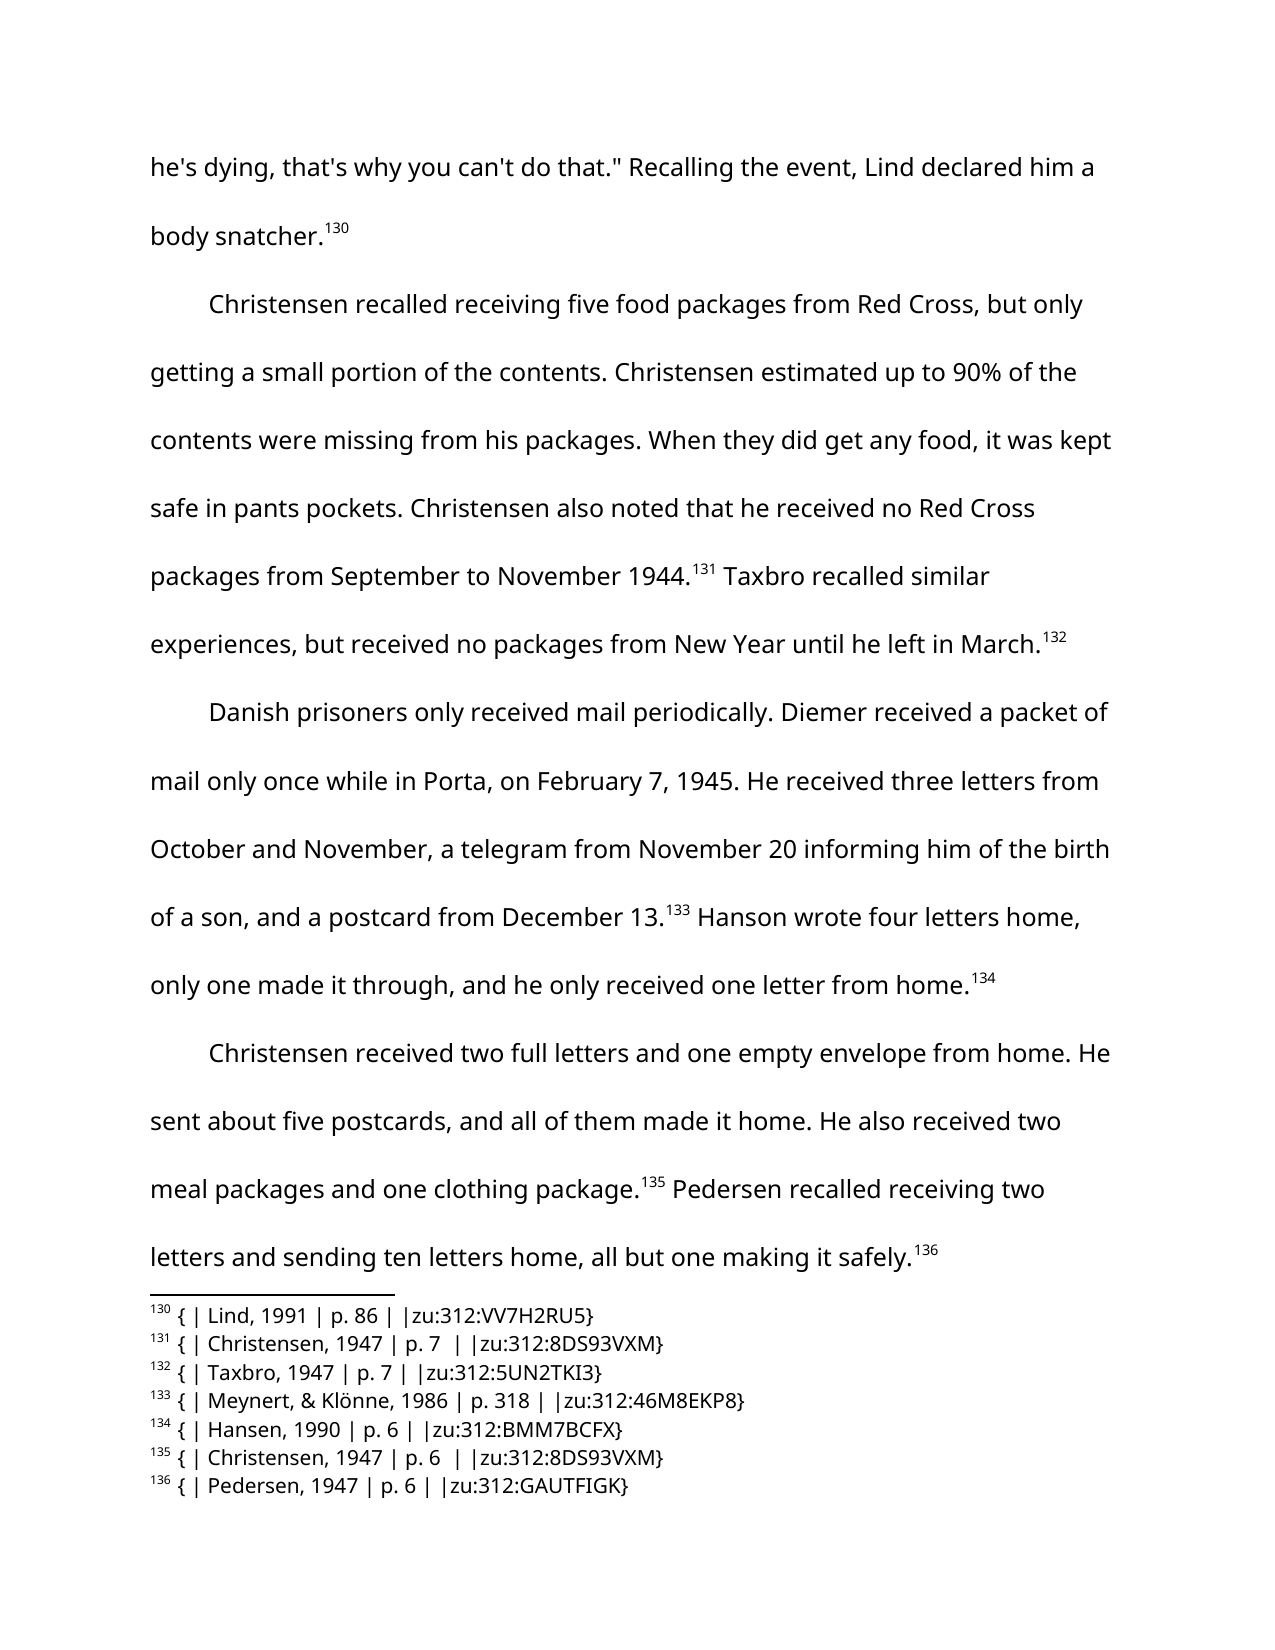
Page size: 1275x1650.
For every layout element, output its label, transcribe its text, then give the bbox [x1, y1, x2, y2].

text { | Christensen, 1947 | p. 7 | |zu:312:8DS93VXM} [150, 1329, 1125, 1358]
text Danish prisoners only received mail periodically. Diemer received a packet of mail only once while in Porta, on February 7, 1945. He received three letters from October and November, a telegram from November 20 informing him of the birth of a son, and a postcard from December 13. Hanson wrote four letters home, only one made it through, and he only received one letter from home. [150, 695, 1125, 1002]
text { | Christensen, 1947 | p. 6 | |zu:312:8DS93VXM} [150, 1443, 1125, 1472]
text { | Lind, 1991 | p. 86 | |zu:312:VV7H2RU5} [150, 1301, 1125, 1329]
text Christensen received two full letters and one empty envelope from home. He sent about five postcards, and all of them made it home. He also received two meal packages and one clothing package. Pedersen recalled receiving two letters and sending ten letters home, all but one making it safely. [150, 1036, 1125, 1274]
text he's dying, that's why you can't do that." Recalling the event, Lind declared him a body snatcher. [150, 150, 1125, 252]
text { | Pedersen, 1947 | p. 6 | |zu:312:GAUTFIGK} [150, 1472, 1125, 1500]
text { | Hansen, 1990 | p. 6 | |zu:312:BMM7BCFX} [150, 1415, 1125, 1443]
text { | Meynert, & Klönne, 1986 | p. 318 | |zu:312:46M8EKP8} [150, 1386, 1125, 1415]
text Christensen recalled receiving five food packages from Red Cross, but only getting a small portion of the contents. Christensen estimated up to 90% of the contents were missing from his packages. When they did get any food, it was kept safe in pants pockets. Christensen also noted that he received no Red Cross packages from September to November 1944. Taxbro recalled similar experiences, but received no packages from New Year until he left in March. [150, 286, 1125, 661]
text { | Taxbro, 1947 | p. 7 | |zu:312:5UN2TKI3} [150, 1358, 1125, 1386]
